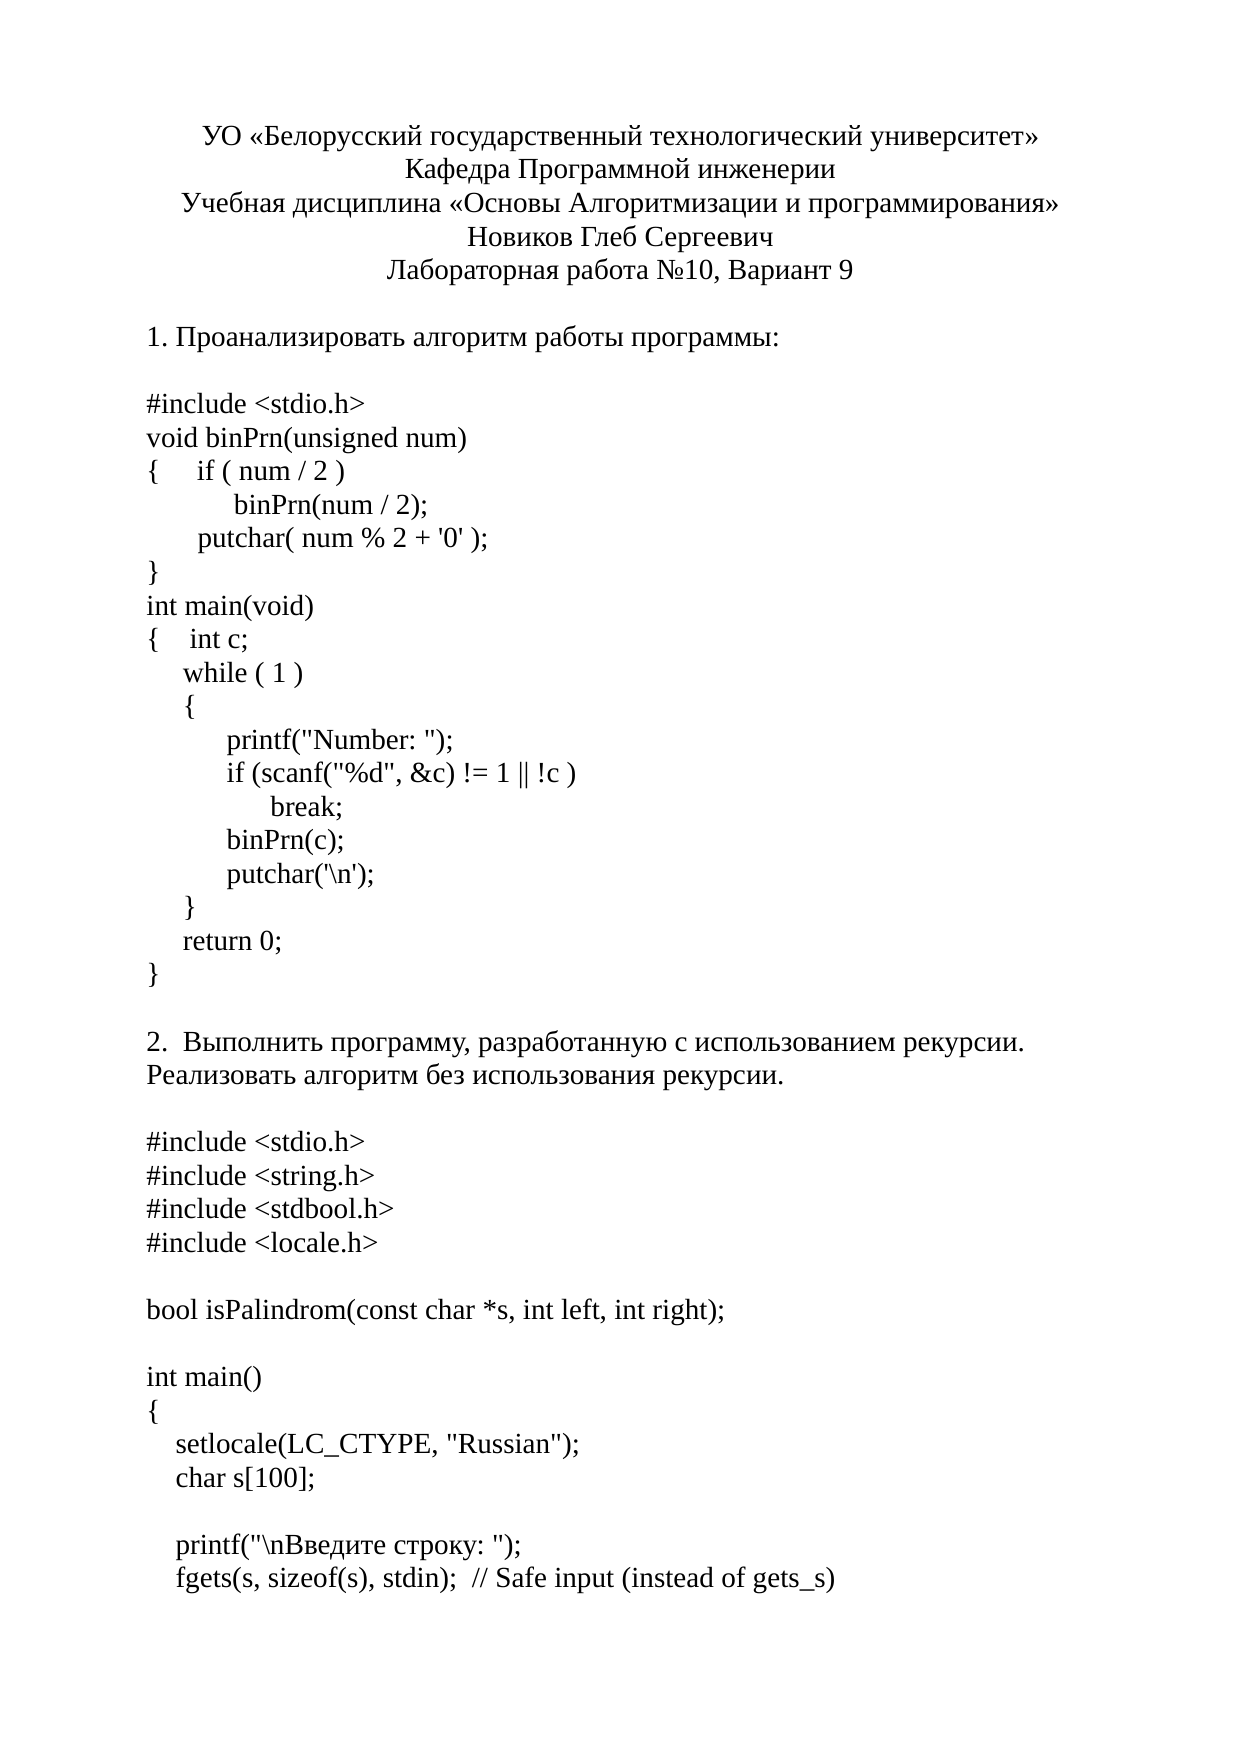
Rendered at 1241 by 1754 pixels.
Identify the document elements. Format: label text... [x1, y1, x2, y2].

text { int c; [118, 621, 1122, 655]
text putchar( num % 2 + '0' ); [118, 521, 1122, 554]
text char s[100]; [118, 1460, 1122, 1493]
text Учебная дисциплина «Основы Алгоритмизации и программирования» [118, 185, 1122, 219]
text int main(void) [118, 588, 1122, 621]
text #include <stdbool.h> [118, 1191, 1122, 1225]
text void binPrn(unsigned num) [118, 420, 1122, 453]
text 1. Проанализировать алгоритм работы программы: [118, 319, 1122, 353]
text if (scanf("%d", &c) != 1 || !c ) [118, 755, 1122, 789]
text } [118, 957, 1122, 990]
text УО «Белорусский государственный технологический университет» [118, 118, 1122, 152]
text fgets(s, sizeof(s), stdin); // Safe input (instead of gets_s) [118, 1560, 1122, 1594]
text bool isPalindrom(const char *s, int left, int right); [118, 1292, 1122, 1326]
text return 0; [118, 923, 1122, 957]
text } [118, 889, 1122, 923]
text binPrn(num / 2); [118, 487, 1122, 521]
text { [118, 1393, 1122, 1426]
text printf("Number: "); [118, 722, 1122, 755]
text break; [118, 789, 1122, 822]
text Лабораторная работа №10, Вариант 9 [118, 252, 1122, 286]
text #include <stdio.h> [118, 1124, 1122, 1158]
text #include <string.h> [118, 1158, 1122, 1191]
text 2. Выполнить программу, разработанную с использованием рекурсии. [118, 1024, 1122, 1057]
text printf("\nВведите строку: "); [118, 1527, 1122, 1560]
text binPrn(c); [118, 822, 1122, 856]
text { [118, 688, 1122, 722]
text { if ( num / 2 ) [118, 453, 1122, 487]
text #include <locale.h> [118, 1225, 1122, 1258]
text putchar('\n'); [118, 856, 1122, 889]
text Кафедра Программной инженерии [118, 152, 1122, 185]
text int main() [118, 1359, 1122, 1393]
text } [118, 554, 1122, 588]
text Реализовать алгоритм без использования рекурсии. [118, 1057, 1122, 1091]
text setlocale(LC_CTYPE, "Russian"); [118, 1426, 1122, 1460]
text Новиков Глеб Сергеевич [118, 219, 1122, 252]
text while ( 1 ) [118, 655, 1122, 688]
text #include <stdio.h> [118, 386, 1122, 420]
